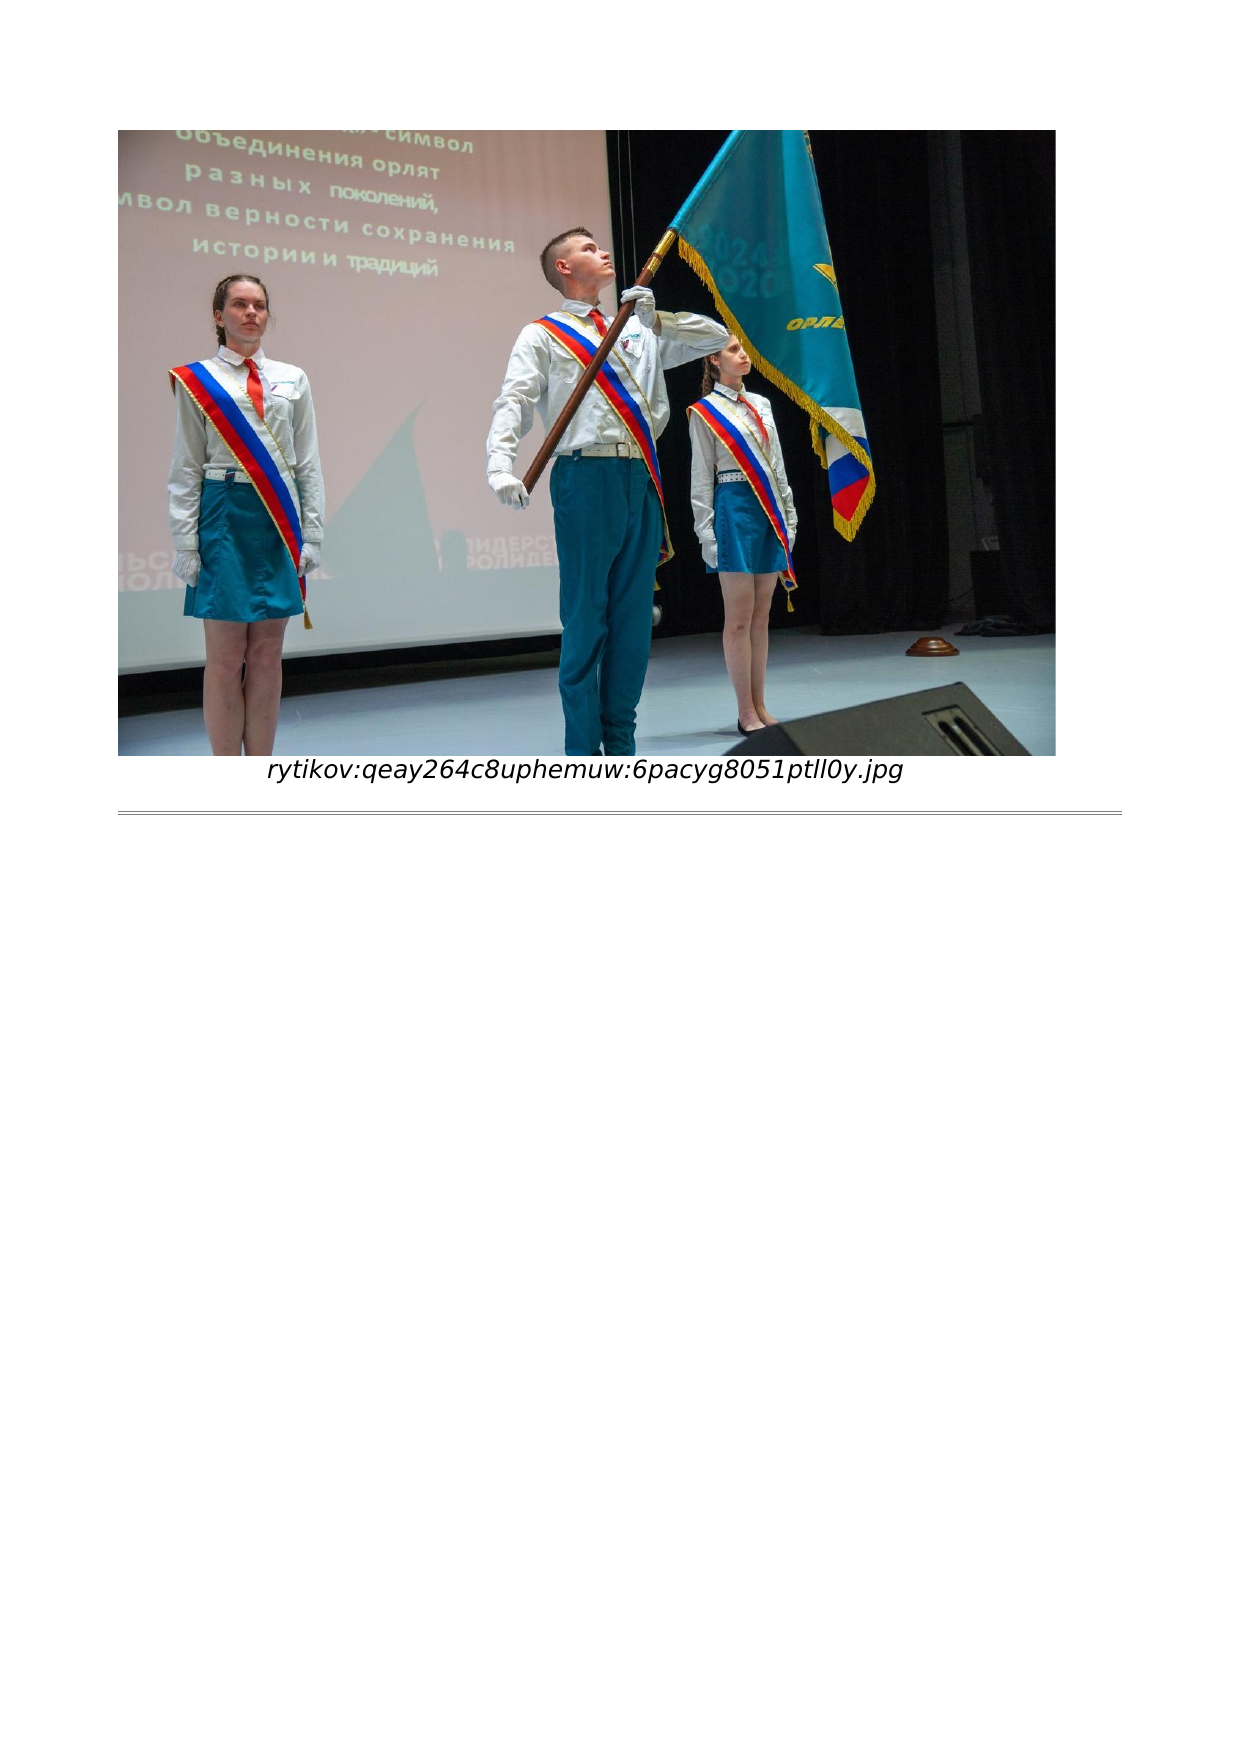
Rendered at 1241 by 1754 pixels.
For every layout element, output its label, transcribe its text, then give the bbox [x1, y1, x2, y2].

text rytikov:qeay264c8uphemuw:6pacyg8051ptll0y.jpg [118, 756, 1056, 784]
picture [118, 130, 1056, 756]
picture [580, 542, 627, 756]
